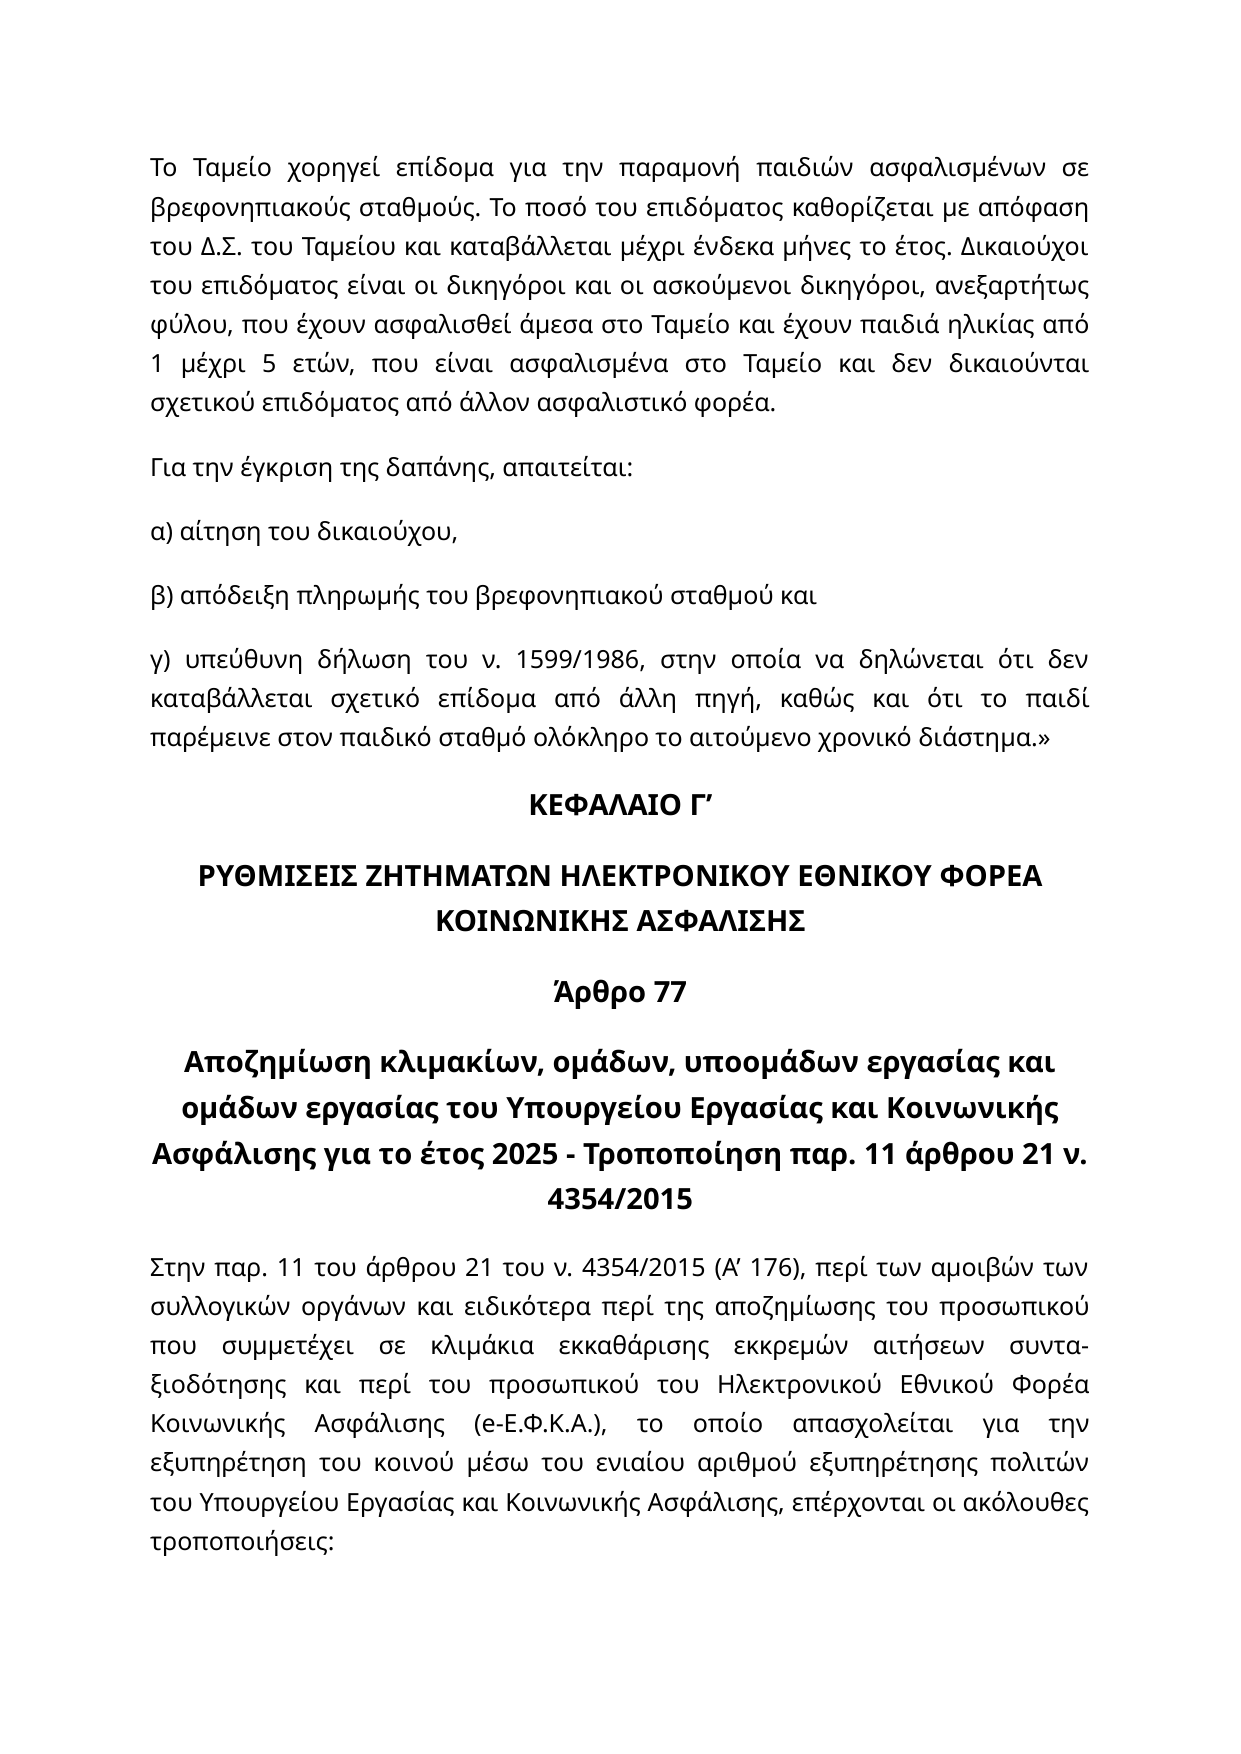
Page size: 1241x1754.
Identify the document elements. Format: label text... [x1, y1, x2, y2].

text α) αίτηση του δικαιούχου, [150, 513, 1090, 547]
subtitle Άρθρο 77 [150, 971, 1090, 1011]
text Για την έγκριση της δαπάνης, απαιτείται: [150, 449, 1090, 483]
subtitle Αποζημίωση κλιμακίων, ομάδων, υποομάδων εργασίας και ομάδων εργασίας του Υπουργείου Εργασίας και Κοινωνικής Ασφάλισης για το έτος 2025 - Τροποποίηση παρ. 11 άρθρου 21 ν. 4354/2015 [150, 1042, 1090, 1218]
text Το Ταμείο χορηγεί επίδομα για την παραμονή παιδιών ασφαλισμένων σε βρεφονηπιακούς σταθμούς. Το ποσό του επιδόματος καθορίζεται με απόφαση του Δ.Σ. του Ταμείου και καταβάλλεται μέχρι ένδεκα μήνες το έτος. Δικαιούχοι του επιδόματος είναι οι δικηγόροι και οι ασκούμενοι δικηγόροι, ανεξαρτήτως φύλου, που έχουν ασφαλισθεί άμεσα στο Ταμείο και έχουν παιδιά ηλικίας από 1 μέχρι 5 ετών, που είναι ασφαλισμένα στο Ταμείο και δεν δικαιούνται σχετικού επιδόματος από άλλον ασφαλιστικό φορέα. [150, 150, 1090, 419]
subtitle ΚΕΦΑΛΑΙΟ Γ’ [150, 784, 1090, 824]
text Στην παρ. 11 του άρθρου 21 του ν. 4354/2015 (Α’ 176), περί των αμοιβών των συλλογικών οργάνων και ειδικότερα περί της αποζημίωσης του προσωπικού που συμμετέχει σε κλιμάκια εκκαθάρισης εκκρεμών αιτήσεων συντα- ξιοδότησης και περί του προσωπικού του Ηλεκτρονικού Εθνικού Φορέα Κοινωνικής Ασφάλισης (e-Ε.Φ.Κ.Α.), το οποίο απασχολείται για την εξυπηρέτηση του κοινού μέσω του ενιαίου αριθμού εξυπηρέτησης πολιτών του Υπουργείου Εργασίας και Κοινωνικής Ασφάλισης, επέρχονται οι ακόλουθες τροποποιήσεις: [150, 1249, 1090, 1557]
text β) απόδειξη πληρωμής του βρεφονηπιακού σταθμού και [150, 577, 1090, 612]
subtitle ΡΥΘΜΙΣΕΙΣ ΖΗΤΗΜΑΤΩΝ ΗΛΕΚΤΡΟΝΙΚΟΥ ΕΘΝΙΚΟΥ ΦΟΡΕΑ ΚΟΙΝΩΝΙΚΗΣ ΑΣΦΑΛΙΣΗΣ [150, 855, 1090, 940]
text γ) υπεύθυνη δήλωση του ν. 1599/1986, στην οποία να δηλώνεται ότι δεν καταβάλλεται σχετικό επίδομα από άλλη πηγή, καθώς και ότι το παιδί παρέμεινε στον παιδικό σταθμό ολόκληρο το αιτούμενο χρονικό διάστημα.» [150, 642, 1090, 754]
